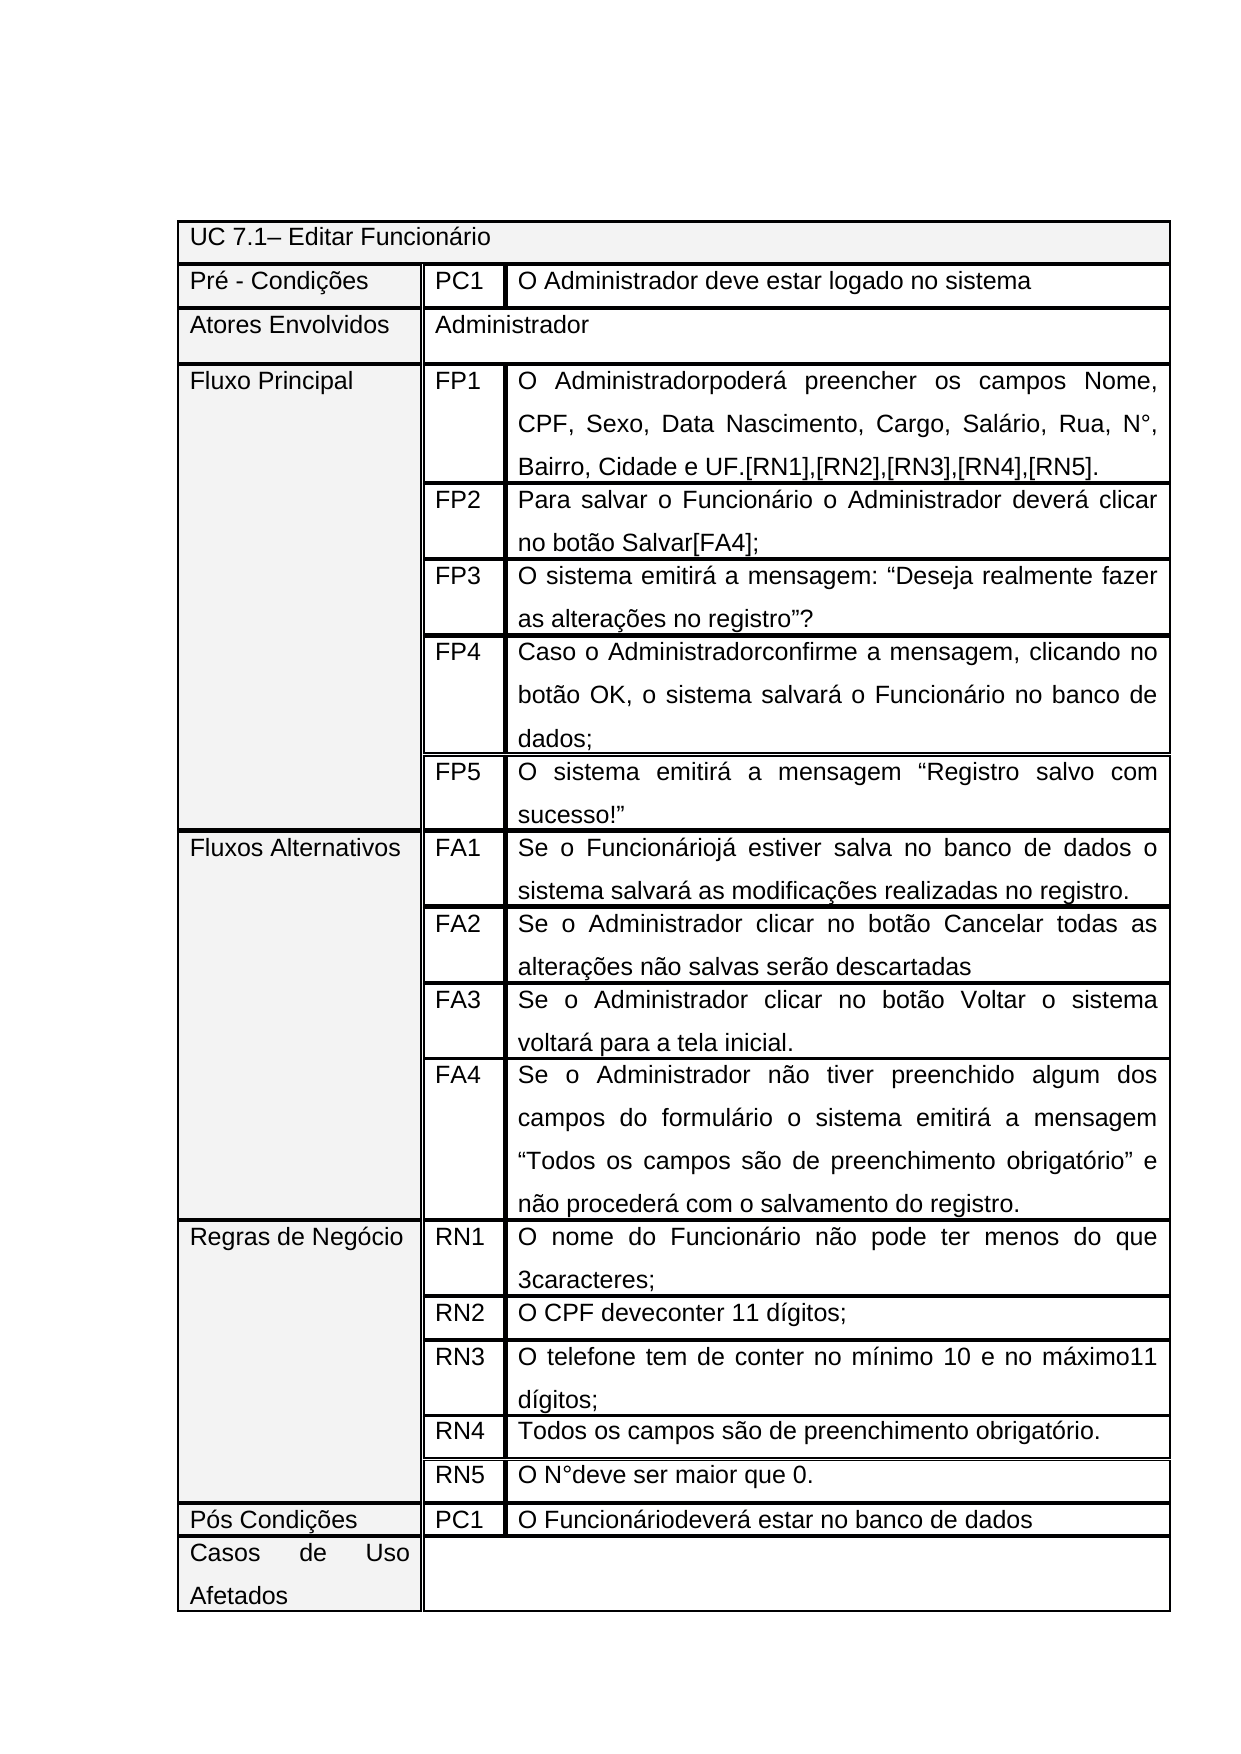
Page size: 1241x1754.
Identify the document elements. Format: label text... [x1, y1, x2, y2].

table_cell O telefone tem de conter no mínimo 10 e no máximo11 dígitos; [508, 1342, 1169, 1414]
table_cell Se o Administrador não tiver preenchido algum dos campos do formulário o sistema emitirá a mensagem “Todos os campos são de preenchimento obrigatório” e não procederá com o salvamento do registro. [508, 1060, 1169, 1218]
table_cell FA3 [425, 985, 503, 1057]
table_cell Se o Administrador clicar no botão Voltar o sistema voltará para a tela inicial. [508, 985, 1169, 1057]
table_cell Todos os campos são de preenchimento obrigatório. [508, 1417, 1169, 1457]
table_cell RN3 [425, 1342, 503, 1414]
table_cell FA1 [425, 833, 503, 904]
table_cell RN2 [425, 1298, 503, 1338]
table_cell PC1 [425, 266, 503, 306]
table_cell O Funcionáriodeverá estar no banco de dados [508, 1505, 1169, 1534]
table_cell O sistema emitirá a mensagem: “Deseja realmente fazer as alterações no registro”? [508, 561, 1169, 633]
table_cell RN5 [425, 1461, 503, 1501]
table_header UC 7.1– Editar Funcionário [179, 223, 1169, 262]
table_cell Pós Condições [179, 1505, 420, 1534]
table_cell RN4 [425, 1417, 503, 1457]
table_cell O Administrador deve estar logado no sistema [508, 266, 1169, 306]
table_cell Se o Funcionáriojá estiver salva no banco de dados o sistema salvará as modificações realizadas no registro. [508, 833, 1169, 904]
table_cell Para salvar o Funcionário o Administrador deverá clicar no botão Salvar[FA4]; [508, 485, 1169, 557]
table_cell O CPF deveconter 11 dígitos; [508, 1298, 1169, 1338]
table_cell Fluxo Principal [179, 366, 420, 828]
table_cell RN1 [425, 1222, 503, 1294]
table_cell [425, 1538, 1169, 1610]
table_cell FP5 [425, 757, 503, 828]
table_cell Regras de Negócio [179, 1222, 420, 1501]
table_cell Pré - Condições [179, 266, 420, 306]
table_cell FP1 [425, 366, 503, 481]
table_cell O N°deve ser maior que 0. [508, 1461, 1169, 1501]
table_cell FA4 [425, 1060, 503, 1218]
table_cell FA2 [425, 909, 503, 981]
table_cell O nome do Funcionário não pode ter menos do que 3caracteres; [508, 1222, 1169, 1294]
table_cell FP4 [425, 638, 503, 752]
table_cell PC1 [425, 1505, 503, 1534]
table_cell O Administradorpoderá preencher os campos Nome, CPF, Sexo, Data Nascimento, Cargo, Salário, Rua, N°, Bairro, Cidade e UF.[RN1],[RN2],[RN3],[RN4],[RN5]. [508, 366, 1169, 481]
table_cell Atores Envolvidos [179, 310, 420, 362]
table_cell Casos de Uso Afetados [179, 1538, 420, 1610]
table_cell O sistema emitirá a mensagem “Registro salvo com sucesso!” [508, 757, 1169, 828]
table_cell Fluxos Alternativos [179, 833, 420, 1218]
table_cell Administrador [425, 310, 1169, 362]
table_cell Se o Administrador clicar no botão Cancelar todas as alterações não salvas serão descartadas [508, 909, 1169, 981]
table_cell Caso o Administradorconfirme a mensagem, clicando no botão OK, o sistema salvará o Funcionário no banco de dados; [508, 638, 1169, 752]
table_cell FP2 [425, 485, 503, 557]
table_cell FP3 [425, 561, 503, 633]
